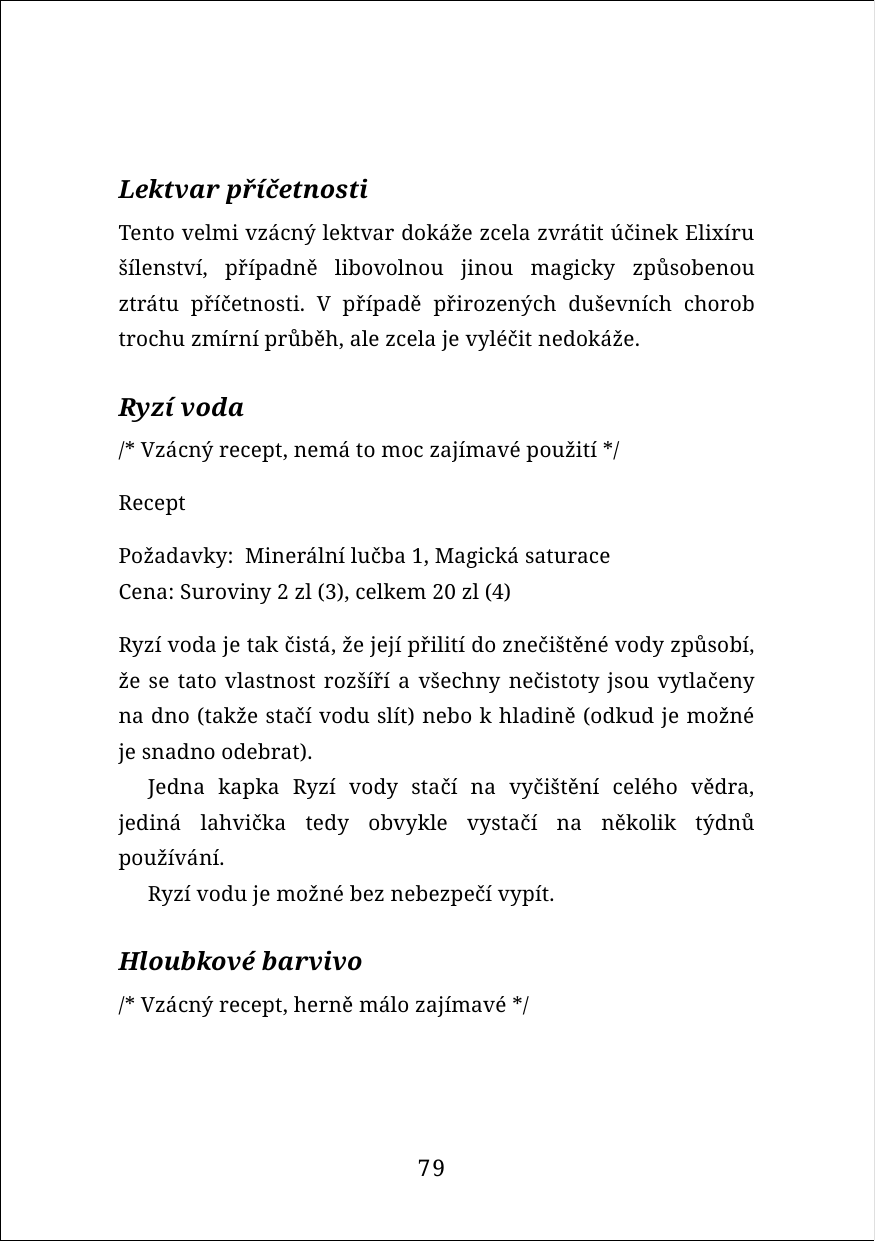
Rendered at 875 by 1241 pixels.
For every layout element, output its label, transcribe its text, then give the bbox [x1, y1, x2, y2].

text Ryzí voda je tak čistá, že její přilití do znečištěné vody způsobí, že se tato vlastnost rozšíří a všechny nečistoty jsou vytlačeny na dno (takže stačí vodu slít) nebo k hladině (odkud je možné je snadno odebrat). Jedna kapka Ryzí vody stačí na vyčištění celého vědra, jediná lahvička tedy obvykle vystačí na několik týdnů používání. Ryzí vodu je možné bez nebezpečí vypít. [118, 630, 756, 907]
subtitle Hloubkové barvivo [118, 944, 756, 978]
text /* Vzácný recept, nemá to moc zajímavé použití */ [118, 435, 756, 463]
text Recept [118, 488, 756, 517]
subtitle Ryzí voda [118, 389, 756, 423]
subtitle Lektvar příčetnosti [118, 172, 756, 206]
text /* Vzácný recept, herně málo zajímavé */ [118, 990, 756, 1018]
text Požadavky: Minerální lučba 1, Magická saturace Cena: Suroviny 2 zl (3), celkem 20 zl (4) [118, 541, 756, 605]
text Tento velmi vzácný lektvar dokáže zcela zvrátit účinek Elixíru šílenství, případně libovolnou jinou magicky způsobenou ztrátu příčetnosti. V případě přirozených duševních chorob trochu zmírní průběh, ale zcela je vyléčit nedokáže. [118, 218, 756, 353]
